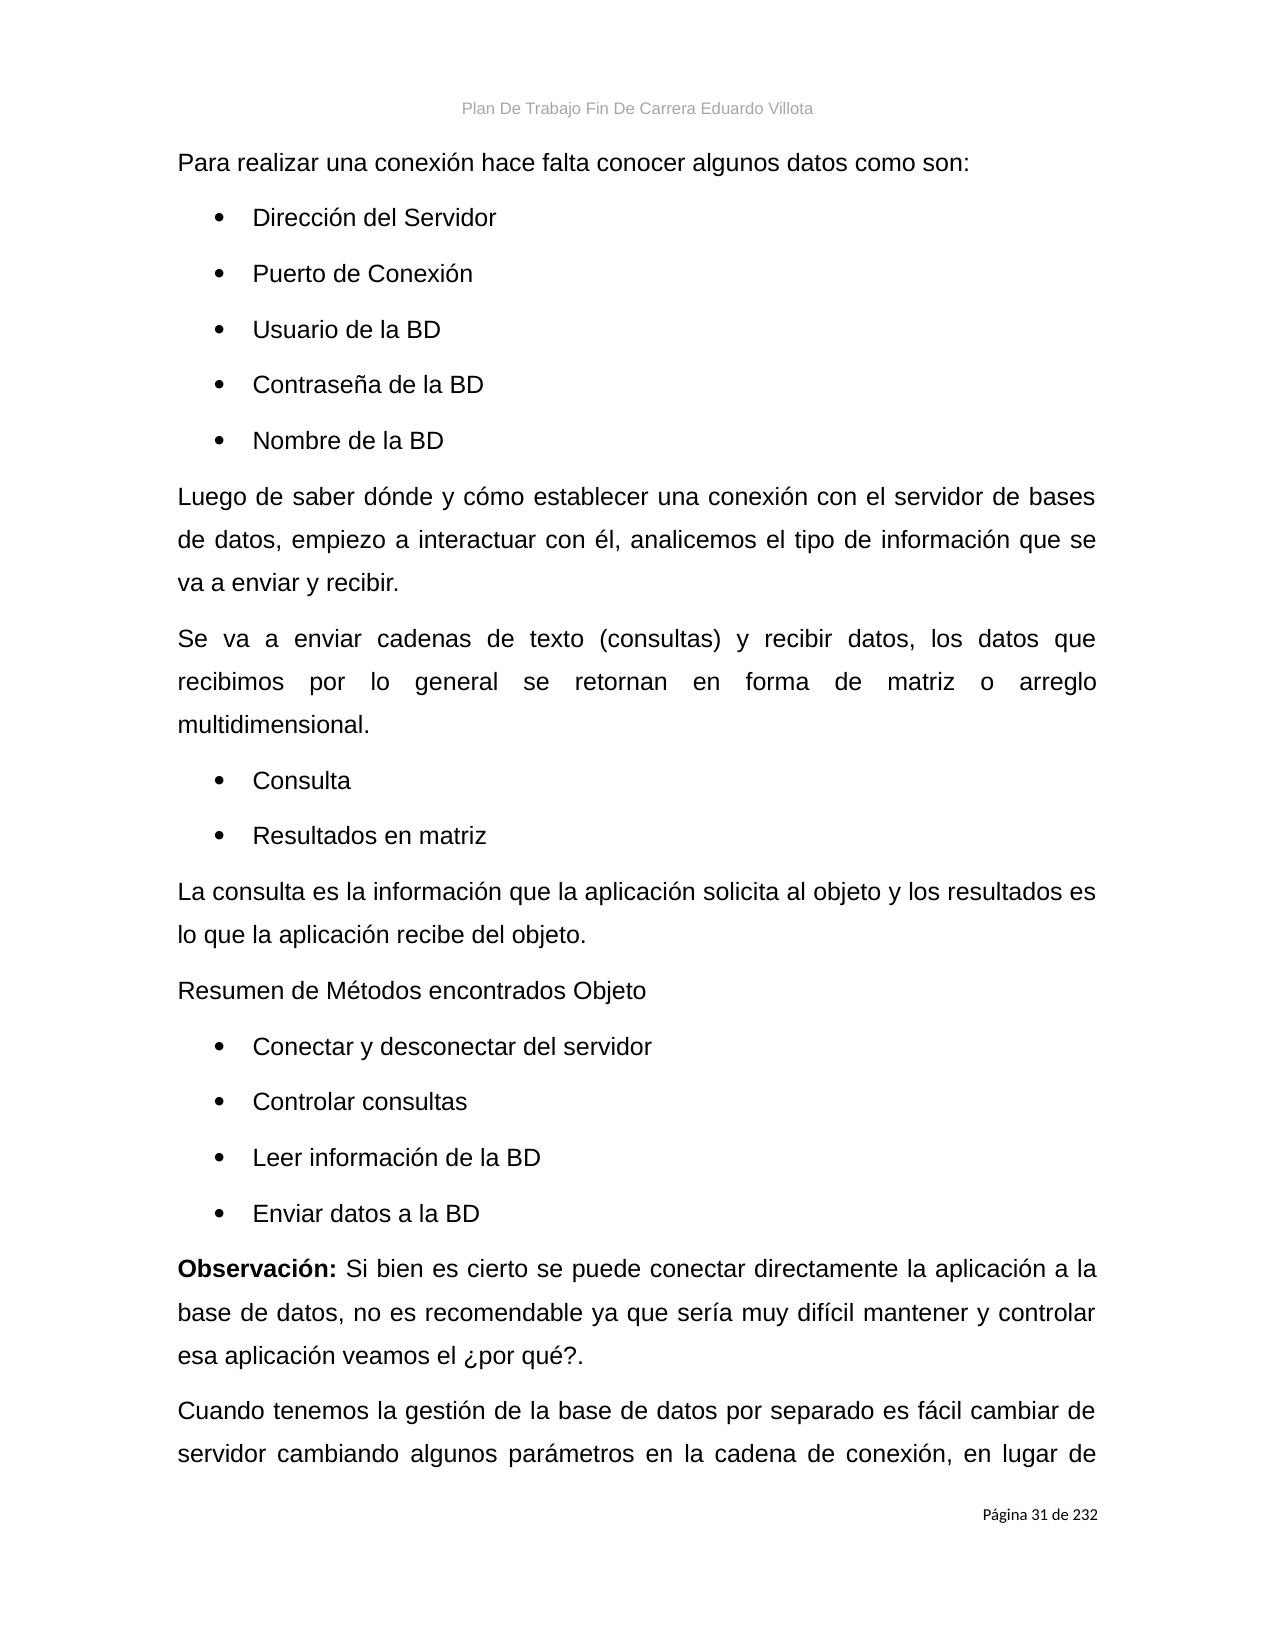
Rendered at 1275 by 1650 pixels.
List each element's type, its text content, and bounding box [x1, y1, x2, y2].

list Usuario de la BD [215, 315, 1098, 343]
text Resumen de Métodos encontrados Objeto [177, 976, 1098, 1004]
list Dirección del Servidor [215, 203, 1098, 232]
list Puerto de Conexión [215, 259, 1098, 288]
list Enviar datos a la BD [215, 1199, 1098, 1227]
text Para realizar una conexión hace falta conocer algunos datos como son: [177, 148, 1098, 176]
text Luego de saber dónde y cómo establecer una conexión con el servidor de bases de datos, empiezo a interactuar con él, analicemos el tipo de información que se va a enviar y recibir. [177, 482, 1098, 597]
text La consulta es la información que la aplicación solicita al objeto y los resultados es lo que la aplicación recibe del objeto. [177, 877, 1098, 949]
list Leer información de la BD [215, 1143, 1098, 1172]
list Contraseña de la BD [215, 370, 1098, 399]
text Se va a enviar cadenas de texto (consultas) y recibir datos, los datos que recibimos por lo general se retornan en forma de matriz o arreglo multidimensional. [177, 624, 1098, 739]
list Resultados en matriz [215, 821, 1098, 850]
list Controlar consultas [215, 1087, 1098, 1116]
text Observación: Si bien es cierto se puede conectar directamente la aplicación a la base de datos, no es recomendable ya que sería muy difícil mantener y controlar esa aplicación veamos el ¿por qué?. [177, 1254, 1098, 1369]
list Consulta [215, 766, 1098, 794]
text Cuando tenemos la gestión de la base de datos por separado es fácil cambiar de servidor cambiando algunos parámetros en la cadena de conexión, en lugar de [177, 1396, 1098, 1468]
list Conectar y desconectar del servidor [215, 1031, 1098, 1060]
list Nombre de la BD [215, 426, 1098, 455]
